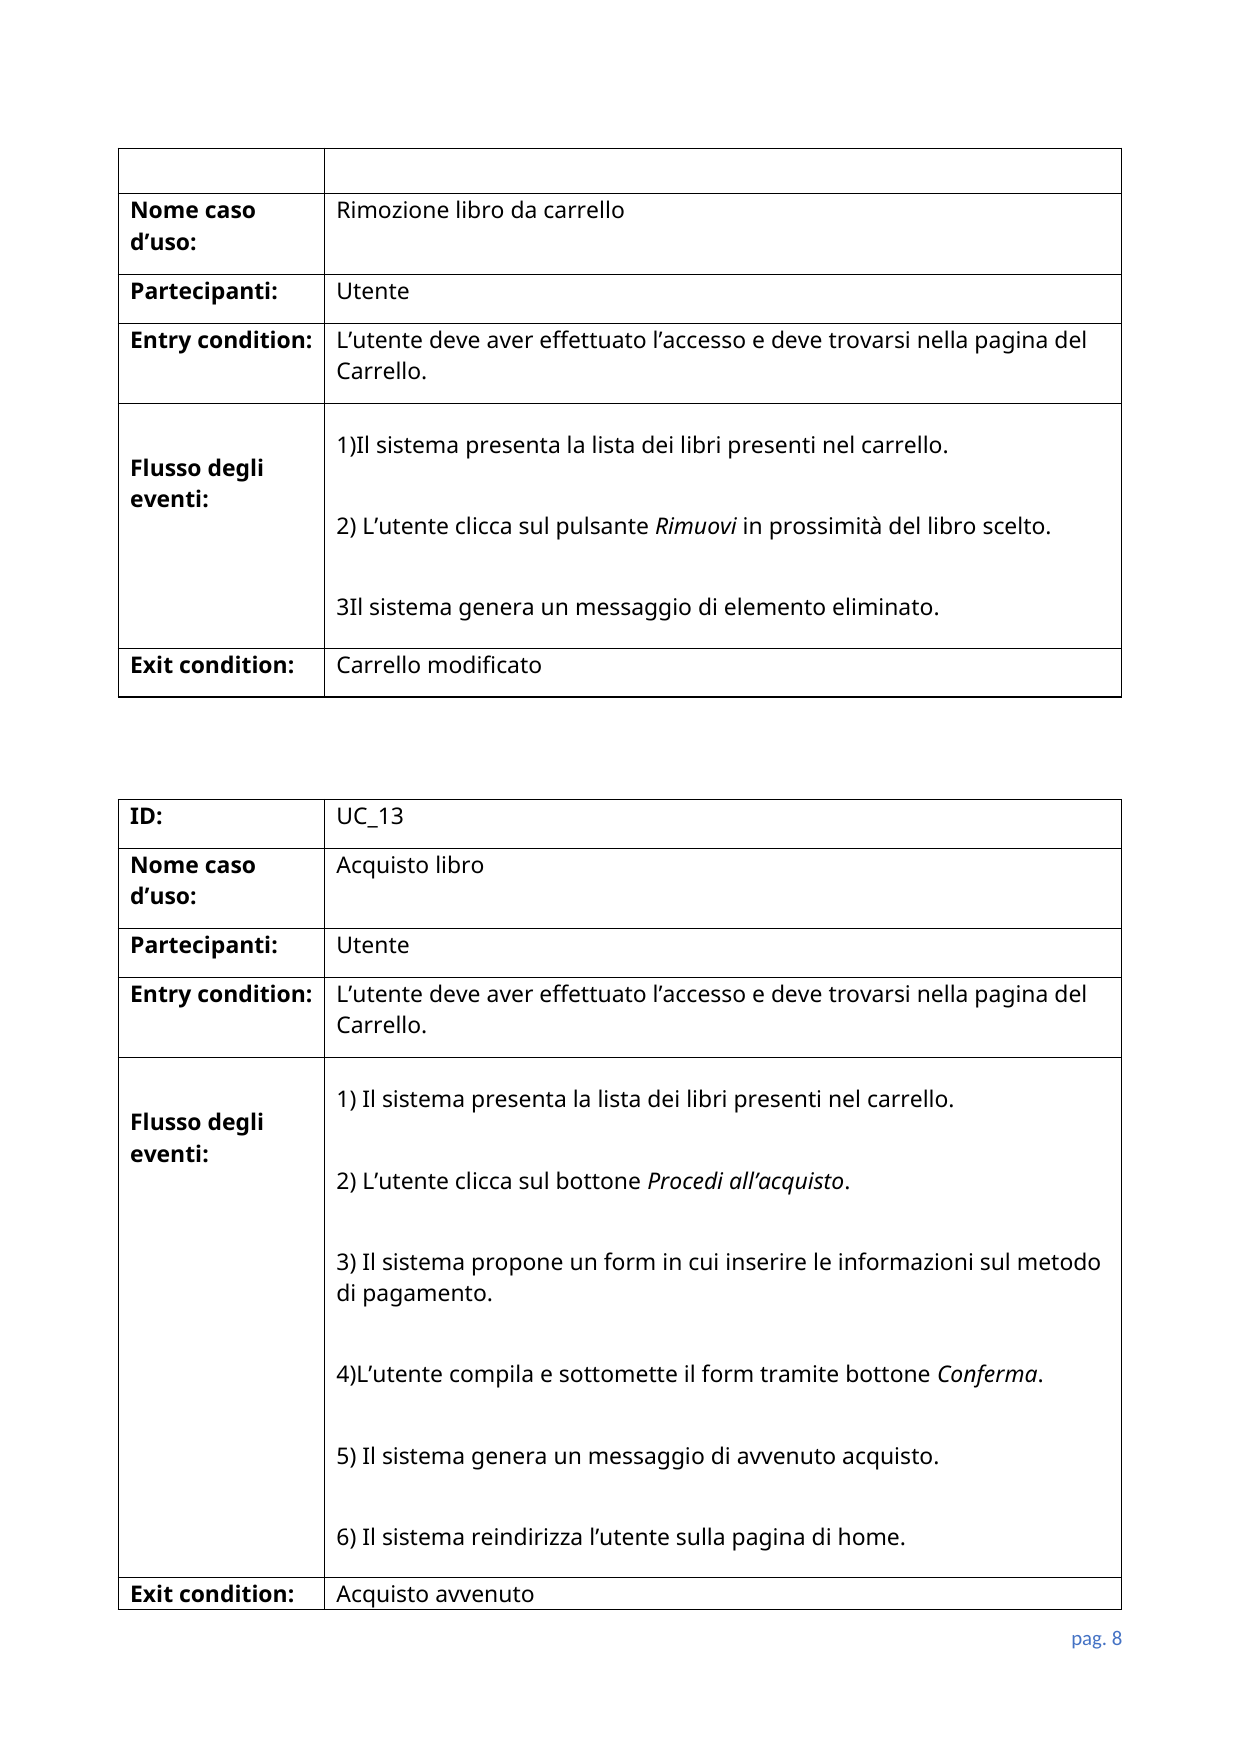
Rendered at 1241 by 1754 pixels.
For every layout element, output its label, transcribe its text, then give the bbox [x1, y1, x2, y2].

table_cell Flusso degli eventi: [119, 1058, 324, 1577]
table_cell 1)Il sistema presenta la lista dei libri presenti nel carrello. 2) L’utente clicca sul pulsante Rimuovi in prossimità del libro scelto. 3Il sistema genera un messaggio di elemento eliminato. [325, 404, 1121, 647]
table_cell Partecipanti: [119, 929, 324, 977]
table_cell Partecipanti: [119, 275, 324, 322]
table_cell Acquisto libro [325, 849, 1121, 928]
table_cell 1) Il sistema presenta la lista dei libri presenti nel carrello. 2) L’utente clicca sul bottone Procedi all’acquisto. 3) Il sistema propone un form in cui inserire le informazioni sul metodo di pagamento. 4)L’utente compila e sottomette il form tramite bottone Conferma. 5) Il sistema genera un messaggio di avvenuto acquisto. 6) Il sistema reindirizza l’utente sulla pagina di home. [325, 1058, 1121, 1577]
table_cell Rimozione libro da carrello [325, 194, 1121, 273]
table_cell Entry condition: [119, 978, 324, 1057]
table_cell Acquisto avvenuto [325, 1578, 1121, 1609]
table_cell Carrello modificato [325, 649, 1121, 696]
table_cell L’utente deve aver effettuato l’accesso e deve trovarsi nella pagina del Carrello. [325, 324, 1121, 403]
table_cell Exit condition: [119, 649, 324, 696]
table_cell Exit condition: [119, 1578, 324, 1609]
table_cell Utente [325, 929, 1121, 977]
table_cell Nome caso d’uso: [119, 194, 324, 273]
table_header [325, 149, 1121, 193]
table_cell Utente [325, 275, 1121, 322]
table_header UC_13 [325, 800, 1121, 848]
table_cell L’utente deve aver effettuato l’accesso e deve trovarsi nella pagina del Carrello. [325, 978, 1121, 1057]
table_header [119, 149, 324, 193]
table_cell Entry condition: [119, 324, 324, 403]
table_header ID: [119, 800, 324, 848]
table_cell Flusso degli eventi: [119, 404, 324, 647]
table_cell Nome caso d’uso: [119, 849, 324, 928]
